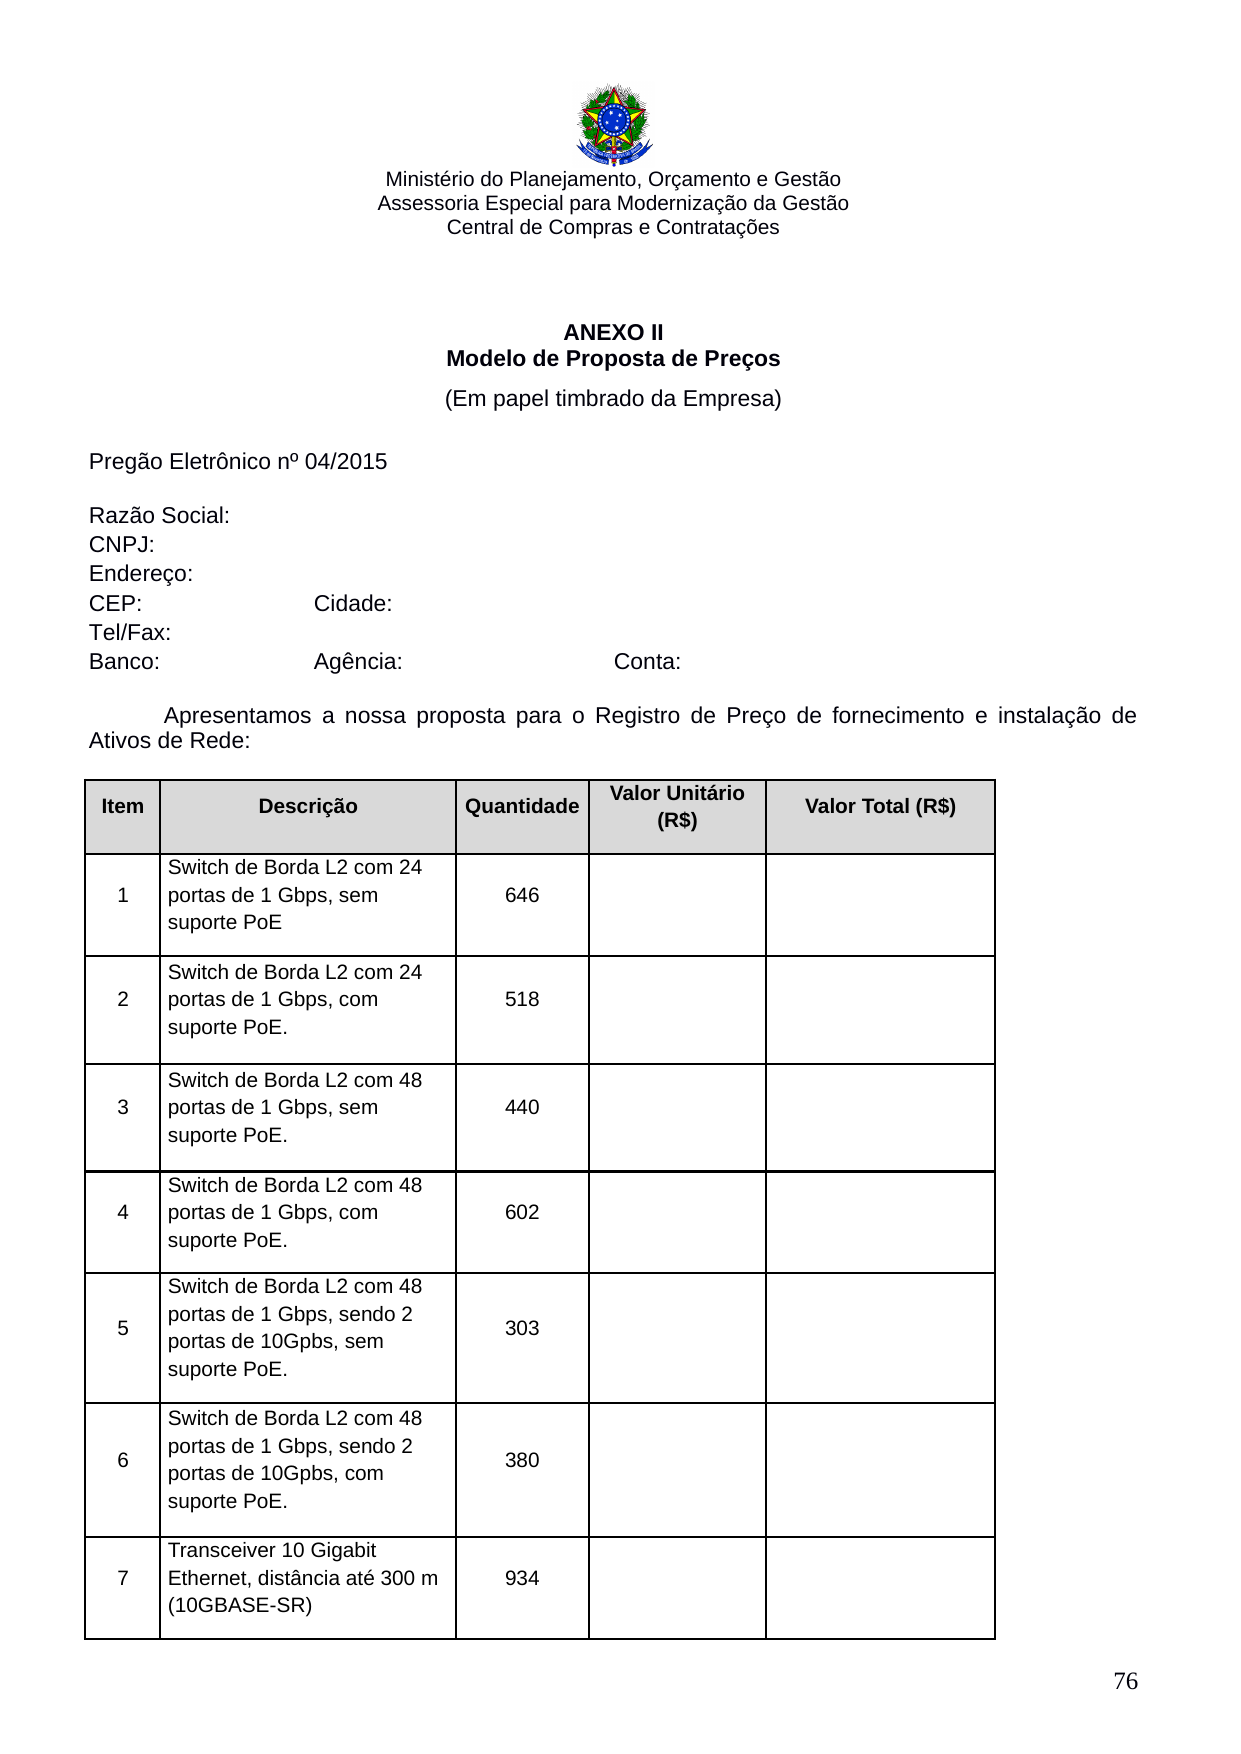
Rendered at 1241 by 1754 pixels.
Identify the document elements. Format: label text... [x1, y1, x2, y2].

table_cell [767, 855, 994, 955]
text CNPJ: [89, 533, 1138, 558]
table_cell 518 [457, 957, 588, 1062]
table_cell [590, 1404, 765, 1536]
table_cell 380 [457, 1404, 588, 1536]
table_cell Switch de Borda L2 com 48 portas de 1 Gbps, com suporte PoE. [161, 1173, 455, 1272]
table_cell Switch de Borda L2 com 48 portas de 1 Gbps, sem suporte PoE. [161, 1065, 455, 1170]
table_cell [767, 1173, 994, 1272]
picture [572, 81, 655, 168]
table_cell [767, 957, 994, 1062]
table_cell Switch de Borda L2 com 48 portas de 1 Gbps, sendo 2 portas de 10Gpbs, com suporte PoE. [161, 1404, 455, 1536]
table_cell 303 [457, 1274, 588, 1402]
table_header Descrição [161, 781, 455, 853]
table_cell [767, 1065, 994, 1170]
table_cell [590, 855, 765, 955]
table_cell [767, 1274, 994, 1402]
table_cell 934 [457, 1538, 588, 1638]
table_cell 646 [457, 855, 588, 955]
table_cell Transceiver 10 Gigabit Ethernet, distância até 300 m (10GBASE-SR) [161, 1538, 455, 1638]
table_cell [767, 1404, 994, 1536]
table_cell 5 [86, 1274, 159, 1402]
table_cell [590, 1274, 765, 1402]
text Razão Social: [89, 503, 1138, 528]
text CEP: Cidade: [89, 591, 1138, 616]
table_cell 3 [86, 1065, 159, 1170]
table_cell [767, 1538, 994, 1638]
table_header Valor Total (R$) [767, 781, 994, 853]
table_cell [590, 957, 765, 1062]
text (Em papel timbrado da Empresa) [89, 385, 1138, 411]
table_header Quantidade [457, 781, 588, 853]
table_header Valor Unitário (R$) [590, 781, 765, 853]
table_cell 602 [457, 1173, 588, 1272]
text Pregão Eletrônico nº 04/2015 [89, 449, 1138, 474]
text ANEXO II [89, 319, 1138, 345]
table_header Item [86, 781, 159, 853]
table_cell 440 [457, 1065, 588, 1170]
table_cell [590, 1173, 765, 1272]
table_cell 2 [86, 957, 159, 1062]
table_cell 7 [86, 1538, 159, 1638]
table_cell Switch de Borda L2 com 24 portas de 1 Gbps, com suporte PoE. [161, 957, 455, 1062]
text Modelo de Proposta de Preços [89, 345, 1138, 372]
table_cell Switch de Borda L2 com 48 portas de 1 Gbps, sendo 2 portas de 10Gpbs, sem suporte PoE. [161, 1274, 455, 1402]
table_cell 6 [86, 1404, 159, 1536]
table_cell [590, 1538, 765, 1638]
text Banco: Agência: Conta: [89, 649, 1138, 674]
table_cell Switch de Borda L2 com 24 portas de 1 Gbps, sem suporte PoE [161, 855, 455, 955]
text Endereço: [89, 562, 1138, 587]
text Apresentamos a nossa proposta para o Registro de Preço de fornecimento e instalação de Ativos de Rede: [89, 703, 1138, 753]
text Tel/Fax: [89, 620, 1138, 645]
table_cell 1 [86, 855, 159, 955]
table_cell [590, 1065, 765, 1170]
table_cell 4 [86, 1173, 159, 1272]
